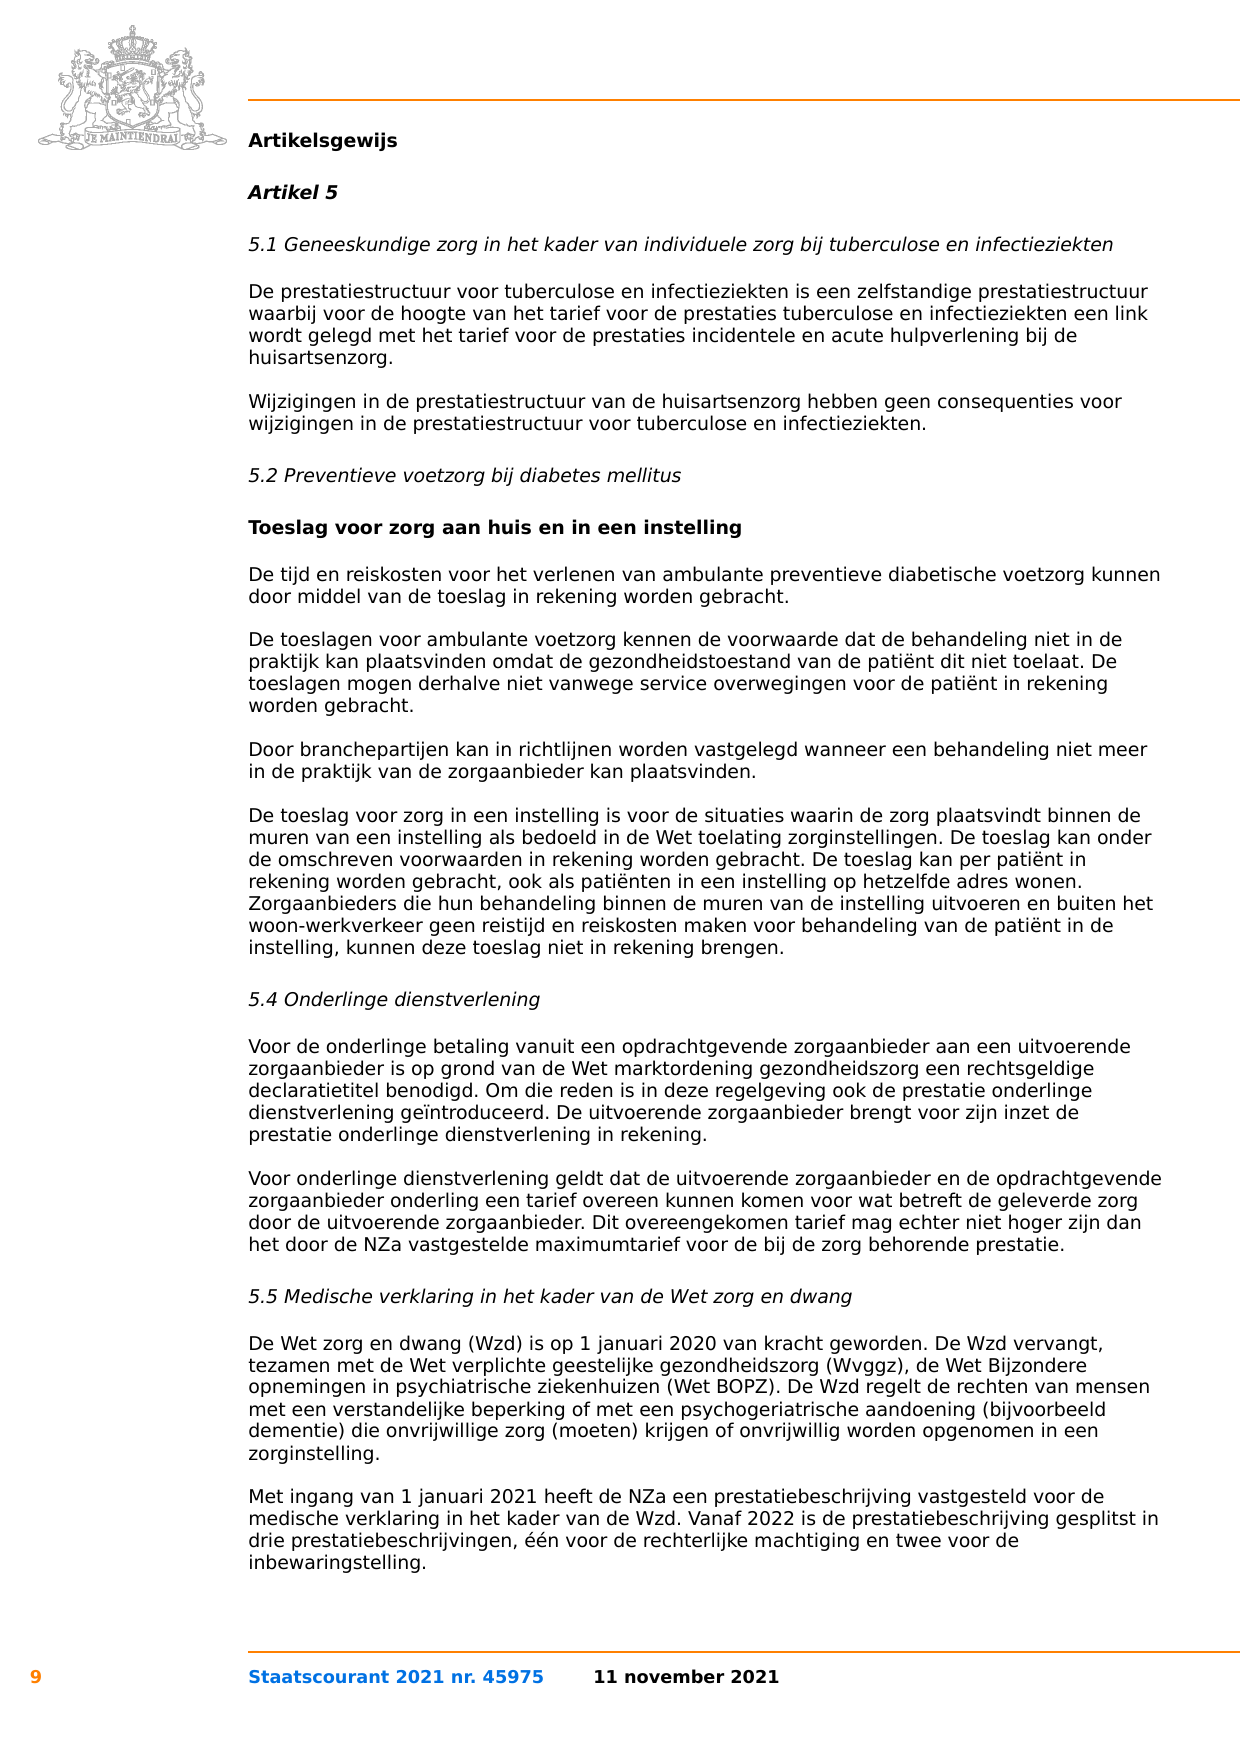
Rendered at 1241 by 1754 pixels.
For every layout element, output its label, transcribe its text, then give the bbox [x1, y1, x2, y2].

subtitle Artikel 5 [248, 182, 1163, 204]
text De prestatiestructuur voor tuberculose en infectieziekten is een zelfstandige prestatiestructuur waarbij voor de hoogte van het tarief voor de prestaties tuberculose en infectieziekten een link wordt gelegd met het tarief voor de prestaties incidentele en acute hulpverlening bij de huisartsenzorg. [248, 281, 1163, 369]
subtitle Artikelsgewijs [248, 130, 1163, 152]
text De toeslagen voor ambulante voetzorg kennen de voorwaarde dat de behandeling niet in de praktijk kan plaatsvinden omdat de gezondheidstoestand van de patiënt dit niet toelaat. De toeslagen mogen derhalve niet vanwege service overwegingen voor de patiënt in rekening worden gebracht. [248, 629, 1163, 717]
text Voor de onderlinge betaling vanuit een opdrachtgevende zorgaanbieder aan een uitvoerende zorgaanbieder is op grond van de Wet marktordening gezondheidszorg een rechtsgeldige declaratietitel benodigd. Om die reden is in deze regelgeving ook de prestatie onderlinge dienstverlening geïntroduceerd. De uitvoerende zorgaanbieder brengt voor zijn inzet de prestatie onderlinge dienstverlening in rekening. [248, 1036, 1163, 1146]
subtitle 5.4 Onderlinge dienstverlening [248, 989, 1163, 1011]
subtitle Toeslag voor zorg aan huis en in een instelling [248, 517, 1163, 538]
text Voor onderlinge dienstverlening geldt dat de uitvoerende zorgaanbieder en de opdrachtgevende zorgaanbieder onderling een tarief overeen kunnen komen voor wat betreft de geleverde zorg door de uitvoerende zorgaanbieder. Dit overeengekomen tarief mag echter niet hoger zijn dan het door de NZa vastgestelde maximumtarief voor de bij de zorg behorende prestatie. [248, 1168, 1163, 1256]
text Door branchepartijen kan in richtlijnen worden vastgelegd wanneer een behandeling niet meer in de praktijk van de zorgaanbieder kan plaatsvinden. [248, 739, 1163, 783]
subtitle 5.2 Preventieve voetzorg bij diabetes mellitus [248, 464, 1163, 487]
text Wijzigingen in de prestatiestructuur van de huisartsenzorg hebben geen consequenties voor wijzigingen in de prestatiestructuur voor tuberculose en infectieziekten. [248, 391, 1163, 434]
text De toeslag voor zorg in een instelling is voor de situaties waarin de zorg plaatsvindt binnen de muren van een instelling als bedoeld in de Wet toelating zorginstellingen. De toeslag kan onder de omschreven voorwaarden in rekening worden gebracht. De toeslag kan per patiënt in rekening worden gebracht, ook als patiënten in een instelling op hetzelfde adres wonen. Zorgaanbieders die hun behandeling binnen de muren van de instelling uitvoeren en buiten het woon-werkverkeer geen reistijd en reiskosten maken voor behandeling van de patiënt in de instelling, kunnen deze toeslag niet in rekening brengen. [248, 805, 1163, 959]
text De tijd en reiskosten voor het verlenen van ambulante preventieve diabetische voetzorg kunnen door middel van de toeslag in rekening worden gebracht. [248, 563, 1163, 607]
subtitle 5.5 Medische verklaring in het kader van de Wet zorg en dwang [248, 1286, 1163, 1307]
subtitle 5.1 Geneeskundige zorg in het kader van individuele zorg bij tuberculose en infectieziekten [248, 234, 1163, 256]
picture [38, 25, 227, 150]
text Met ingang van 1 januari 2021 heeft de NZa een prestatiebeschrijving vastgesteld voor de medische verklaring in het kader van de Wzd. Vanaf 2022 is de prestatiebeschrijving gesplitst in drie prestatiebeschrijvingen, één voor de rechterlijke machtiging en twee voor de inbewaringstelling. [248, 1486, 1163, 1574]
text De Wet zorg en dwang (Wzd) is op 1 januari 2020 van kracht geworden. De Wzd vervangt, tezamen met de Wet verplichte geestelijke gezondheidszorg (Wvggz), de Wet Bijzondere opnemingen in psychiatrische ziekenhuizen (Wet BOPZ). De Wzd regelt de rechten van mensen met een verstandelijke beperking of met een psychogeriatrische aandoening (bijvoorbeeld dementie) die onvrijwillige zorg (moeten) krijgen of onvrijwillig worden opgenomen in een zorginstelling. [248, 1332, 1163, 1464]
